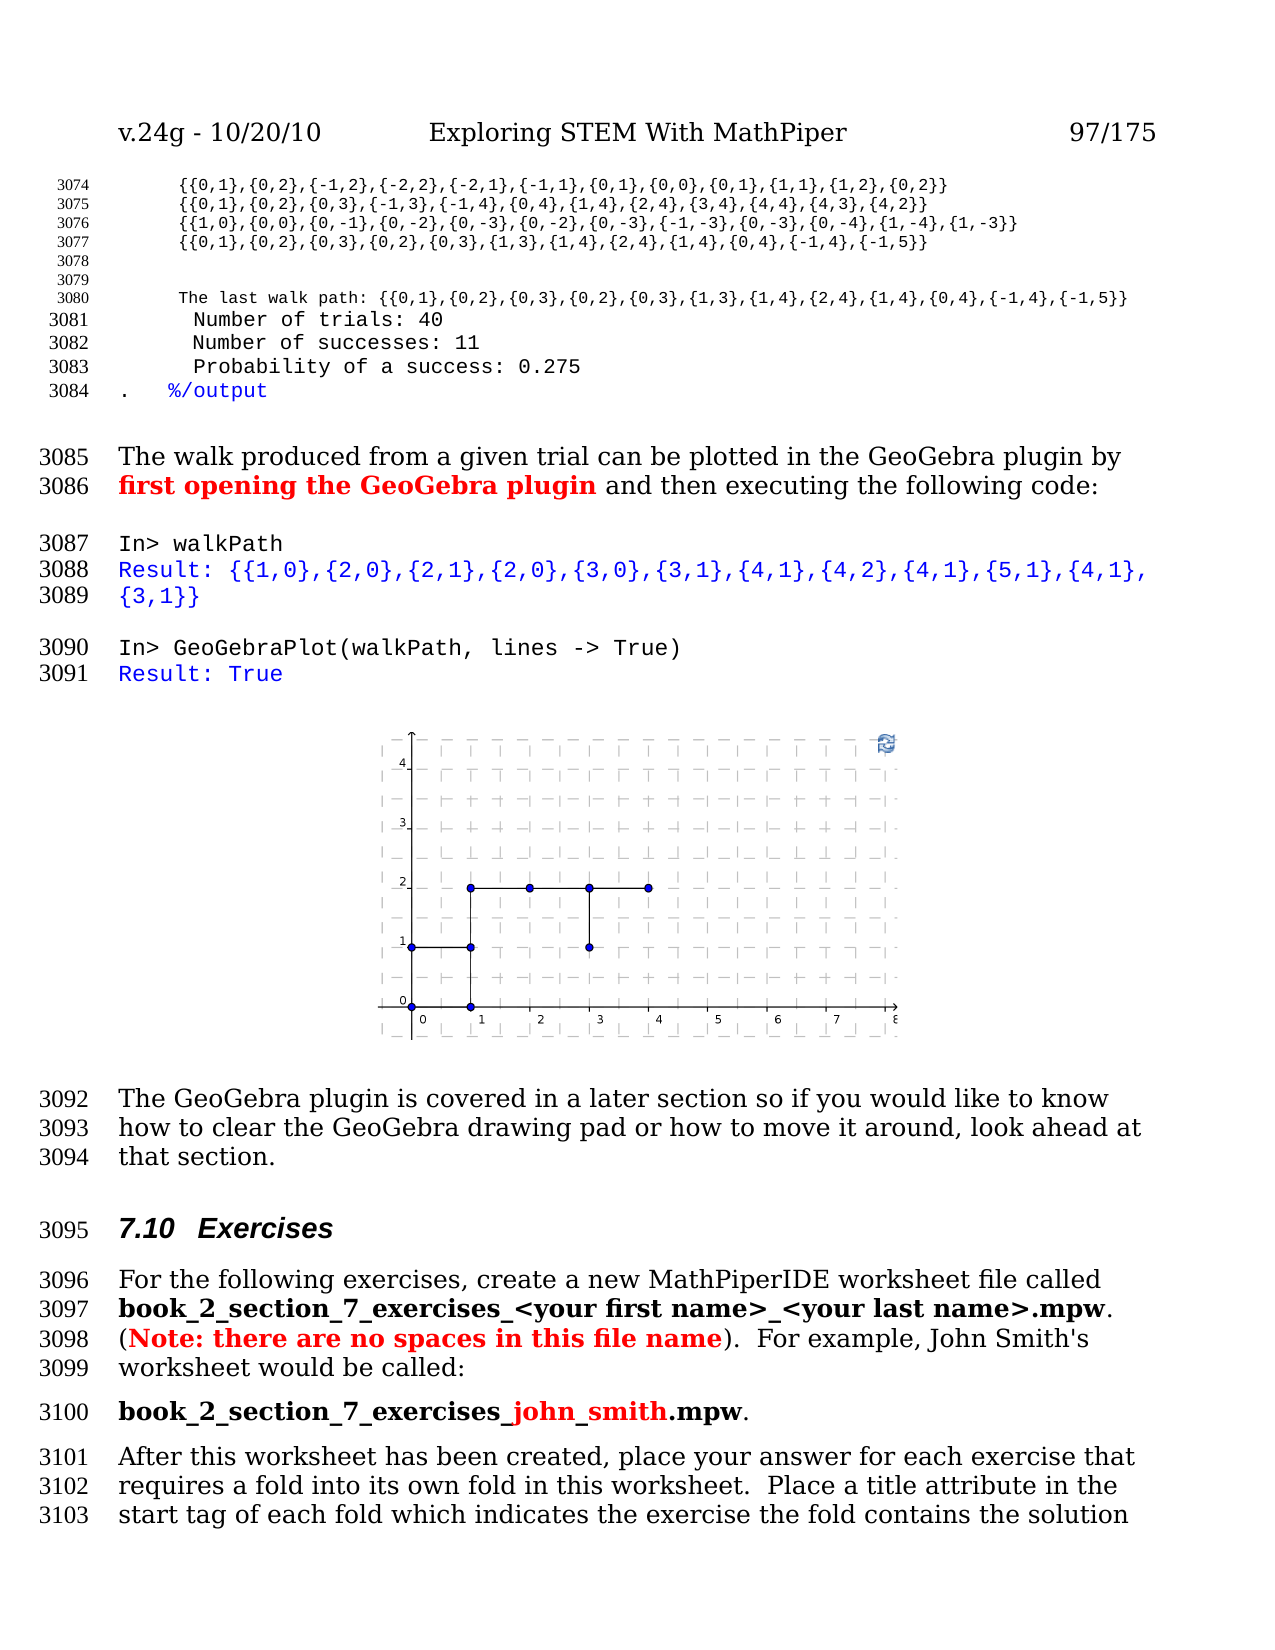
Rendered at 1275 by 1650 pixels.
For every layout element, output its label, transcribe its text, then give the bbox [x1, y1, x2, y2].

text In> GeoGebraPlot(walkPath, lines -> True) [118, 636, 1157, 662]
text Number of trials: 40 [118, 309, 1157, 332]
text Number of successes: 11 [118, 332, 1157, 356]
text . %/output [118, 380, 1157, 403]
text For the following exercises, create a new MathPiperIDE worksheet file called book_2_section_7_exercises_<your first name>_<your last name>.mpw. (Note: there are no spaces in this file name). For example, John Smith's worksheet would be called: [118, 1265, 1157, 1382]
text After this worksheet has been created, place your answer for each exercise that requires a fold into its own fold in this worksheet. Place a title attribute in the start tag of each fold which indicates the exercise the fold contains the solution [118, 1442, 1157, 1529]
text Probability of a success: 0.275 [118, 356, 1157, 380]
text The walk produced from a given trial can be plotted in the GeoGebra plugin by first opening the GeoGebra plugin and then executing the following code: [118, 442, 1157, 500]
text Result: True [118, 662, 1157, 688]
text In> walkPath [118, 532, 1157, 558]
text The last walk path: {{0,1},{0,2},{0,3},{0,2},{0,3},{1,3},{1,4},{2,4},{1,4},{0,4},{-1,4},{-1,5}} [118, 290, 1157, 309]
text book_2_section_7_exercises_john_smith.mpw. [118, 1397, 1157, 1427]
subtitle Exercises [118, 1211, 1157, 1244]
text {{0,1},{0,2},{-1,2},{-2,2},{-2,1},{-1,1},{0,1},{0,0},{0,1},{1,1},{1,2},{0,2}} [118, 177, 1157, 196]
text The GeoGebra plugin is covered in a later section so if you would like to know how to clear the GeoGebra drawing pad or how to move it around, look ahead at that section. [118, 1084, 1157, 1172]
text {{0,1},{0,2},{0,3},{-1,3},{-1,4},{0,4},{1,4},{2,4},{3,4},{4,4},{4,3},{4,2}} [118, 196, 1157, 214]
picture [377, 732, 898, 1040]
text {{0,1},{0,2},{0,3},{0,2},{0,3},{1,3},{1,4},{2,4},{1,4},{0,4},{-1,4},{-1,5}} [118, 233, 1157, 252]
text Result: {{1,0},{2,0},{2,1},{2,0},{3,0},{3,1},{4,1},{4,2},{4,1},{5,1},{4,1},{3,1}} [118, 558, 1157, 610]
text {{1,0},{0,0},{0,-1},{0,-2},{0,-3},{0,-2},{0,-3},{-1,-3},{0,-3},{0,-4},{1,-4},{1,-3}} [118, 214, 1157, 233]
